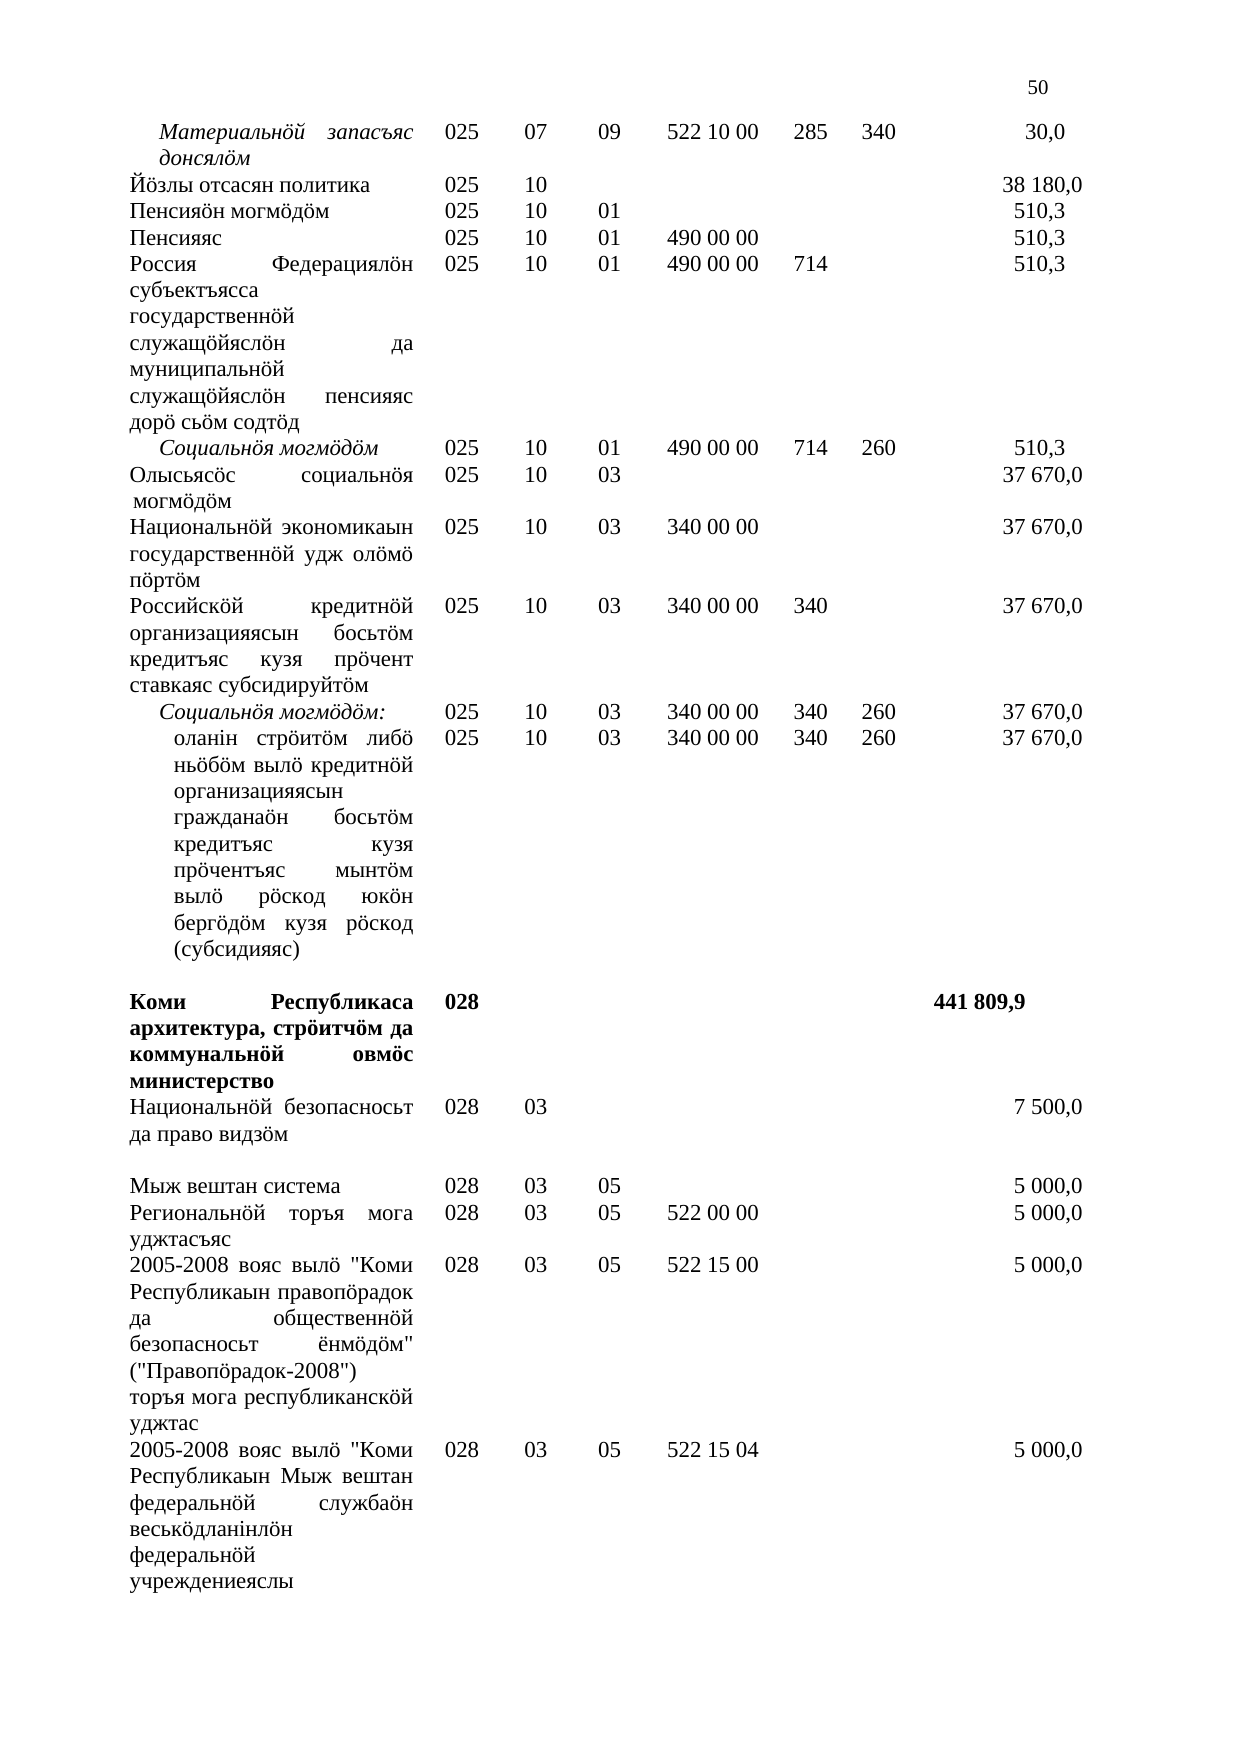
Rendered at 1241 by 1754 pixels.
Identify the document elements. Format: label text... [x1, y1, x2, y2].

table_cell 340 00 00 [646, 514, 779, 592]
table_cell 028 [425, 1436, 498, 1594]
table_cell 37 670,0 [916, 461, 1094, 513]
table_cell [646, 197, 779, 223]
table_cell 03 [499, 1251, 572, 1436]
table_cell [499, 961, 572, 988]
table_cell 03 [573, 461, 646, 513]
table_cell [573, 1093, 646, 1172]
table_cell [646, 1172, 779, 1199]
table_cell 510,3 [916, 197, 1094, 223]
table_cell [779, 514, 842, 592]
table_cell [842, 171, 916, 197]
table_cell Материальнöй запасъяс донсялöм [118, 118, 425, 171]
table_cell 03 [499, 1093, 572, 1172]
table_cell 10 [499, 514, 572, 592]
table_cell [646, 171, 779, 197]
table_cell 03 [499, 1172, 572, 1199]
table_cell Олысьясöс социальнöя могмöдöм [118, 461, 425, 513]
table_cell 028 [425, 988, 498, 1093]
table_cell [779, 197, 842, 223]
table_cell [842, 1251, 916, 1436]
table_cell [118, 961, 425, 988]
table_cell [573, 988, 646, 1093]
table_cell 03 [573, 698, 646, 724]
table_cell 490 00 00 [646, 250, 779, 434]
table_cell 10 [499, 698, 572, 724]
table_cell 028 [425, 1251, 498, 1436]
table_cell [573, 171, 646, 197]
table_cell [779, 988, 842, 1093]
table_cell [499, 988, 572, 1093]
table_cell [842, 1172, 916, 1199]
table_cell [646, 961, 779, 988]
table_cell [779, 171, 842, 197]
table_cell 025 [425, 224, 498, 250]
table_cell 03 [573, 514, 646, 592]
table_cell 522 15 04 [646, 1436, 779, 1594]
table_cell 714 [779, 434, 842, 461]
table_cell 522 10 00 [646, 118, 779, 171]
table_cell 025 [425, 434, 498, 461]
table_cell 03 [499, 1199, 572, 1251]
table_cell 05 [573, 1172, 646, 1199]
table_cell Россия Федерациялöн субъектъясса государственнöй служащöйяслöн да муниципальнöй служащöйяслöн пенсияяс дорö сьöм содтöд [118, 250, 425, 434]
table_cell 714 [779, 250, 842, 434]
table_cell Социальнöя могмöдöм [118, 434, 425, 461]
table_cell [779, 461, 842, 513]
table_cell [842, 514, 916, 592]
table_cell [842, 224, 916, 250]
table_cell [842, 961, 916, 988]
table_cell 522 15 00 [646, 1251, 779, 1436]
table_cell 260 [842, 724, 916, 961]
table_cell 03 [499, 1436, 572, 1594]
table_cell 01 [573, 224, 646, 250]
table_cell 025 [425, 724, 498, 961]
table_cell 340 00 00 [646, 593, 779, 698]
table_cell 025 [425, 197, 498, 223]
table_cell [842, 1093, 916, 1172]
table_cell [573, 961, 646, 988]
table_cell 340 [779, 724, 842, 961]
table_cell 025 [425, 593, 498, 698]
table_cell Пенсияöн могмöдöм [118, 197, 425, 223]
table_cell 490 00 00 [646, 434, 779, 461]
table_cell 025 [425, 250, 498, 434]
table_cell Национальнöй экономикаын государственнöй удж олöмö пöртöм [118, 514, 425, 592]
table_cell [646, 461, 779, 513]
table_cell [779, 1093, 842, 1172]
table_cell [916, 961, 1094, 988]
table_cell 7 500,0 [916, 1093, 1094, 1172]
table_cell 340 [779, 698, 842, 724]
table_cell 028 [425, 1093, 498, 1172]
table_cell [842, 1436, 916, 1594]
table_cell [842, 197, 916, 223]
table_cell 05 [573, 1199, 646, 1251]
table_cell 025 [425, 118, 498, 171]
table_cell 340 [779, 593, 842, 698]
table_cell 09 [573, 118, 646, 171]
table_cell [779, 1251, 842, 1436]
table_cell 025 [425, 171, 498, 197]
table_cell 260 [842, 434, 916, 461]
table_cell 522 00 00 [646, 1199, 779, 1251]
table_cell 10 [499, 250, 572, 434]
table_cell 025 [425, 698, 498, 724]
table_cell 01 [573, 250, 646, 434]
table_cell 10 [499, 593, 572, 698]
table_cell 441 809,9 [916, 988, 1094, 1093]
table_cell 03 [573, 724, 646, 961]
table_cell [779, 1199, 842, 1251]
table_cell Пенсияяс [118, 224, 425, 250]
table_cell 2005-2008 вояс вылö "Коми Республикаын Мыж вештан федеральнöй службаöн веськöдланiнлöн федеральнöй учреждениеяслы [118, 1436, 425, 1594]
table_cell 10 [499, 461, 572, 513]
table_cell 5 000,0 [916, 1199, 1094, 1251]
table_cell [842, 461, 916, 513]
table_cell 510,3 [916, 434, 1094, 461]
table_cell [779, 961, 842, 988]
table_cell 5 000,0 [916, 1251, 1094, 1436]
table_cell 05 [573, 1436, 646, 1594]
table_cell Йöзлы отсасян политика [118, 171, 425, 197]
table_cell 028 [425, 1172, 498, 1199]
table_cell 05 [573, 1251, 646, 1436]
table_cell 37 670,0 [916, 724, 1094, 961]
table_cell 510,3 [916, 250, 1094, 434]
table_cell 10 [499, 224, 572, 250]
table_cell [842, 1199, 916, 1251]
table_cell [779, 224, 842, 250]
table_cell 025 [425, 461, 498, 513]
table_cell Мыж вештан система [118, 1172, 425, 1199]
table_cell [425, 961, 498, 988]
table_cell [779, 1436, 842, 1594]
table_cell 025 [425, 514, 498, 592]
table_cell 510,3 [916, 224, 1094, 250]
table_cell 10 [499, 197, 572, 223]
table_cell 01 [573, 434, 646, 461]
table_cell Региональнöй торъя мога уджтасъяс [118, 1199, 425, 1251]
table_cell оланiн стрöитöм либö ньöбöм вылö кредитнöй организацияясын гражданаöн босьтöм кредитъяс кузя прöчентъяс мынтöм вылö рöскод юкöн бергöдöм кузя рöскод (субсидияяс) [118, 724, 425, 961]
table_cell 10 [499, 724, 572, 961]
table_cell [842, 593, 916, 698]
table_cell [842, 250, 916, 434]
table_cell 37 670,0 [916, 698, 1094, 724]
table_cell Национальнöй безопасносьт да право видзöм [118, 1093, 425, 1172]
table_cell 5 000,0 [916, 1436, 1094, 1594]
table_cell [646, 1093, 779, 1172]
table_cell 490 00 00 [646, 224, 779, 250]
table_cell Социальнöя могмöдöм: [118, 698, 425, 724]
table_cell [842, 988, 916, 1093]
table_cell 10 [499, 171, 572, 197]
table_cell 028 [425, 1199, 498, 1251]
table_cell 340 00 00 [646, 724, 779, 961]
table_cell 38 180,0 [916, 171, 1094, 197]
table_cell Российскöй кредитнöй организацияясын босьтöм кредитъяс кузя прöчент ставкаяс субсидируйтöм [118, 593, 425, 698]
table_cell [779, 1172, 842, 1199]
table_cell 260 [842, 698, 916, 724]
table_cell 30,0 [916, 118, 1094, 171]
table_cell 340 [842, 118, 916, 171]
table_cell 340 00 00 [646, 698, 779, 724]
table_cell Коми Республикаса архитектура, стрöитчöм да коммунальнöй овмöс министерство [118, 988, 425, 1093]
table_cell 5 000,0 [916, 1172, 1094, 1199]
table_cell 10 [499, 434, 572, 461]
table_cell 285 [779, 118, 842, 171]
table_cell 03 [573, 593, 646, 698]
table_cell 37 670,0 [916, 514, 1094, 592]
table_cell 2005-2008 вояс вылö "Коми Республикаын правопöрадок да общественнöй безопасносьт ёнмöдöм" ("Правопöрадок-2008") торъя мога республиканскöй уджтас [118, 1251, 425, 1436]
table_cell [646, 988, 779, 1093]
table_cell 01 [573, 197, 646, 223]
table_cell 07 [499, 118, 572, 171]
table_cell 37 670,0 [916, 593, 1094, 698]
